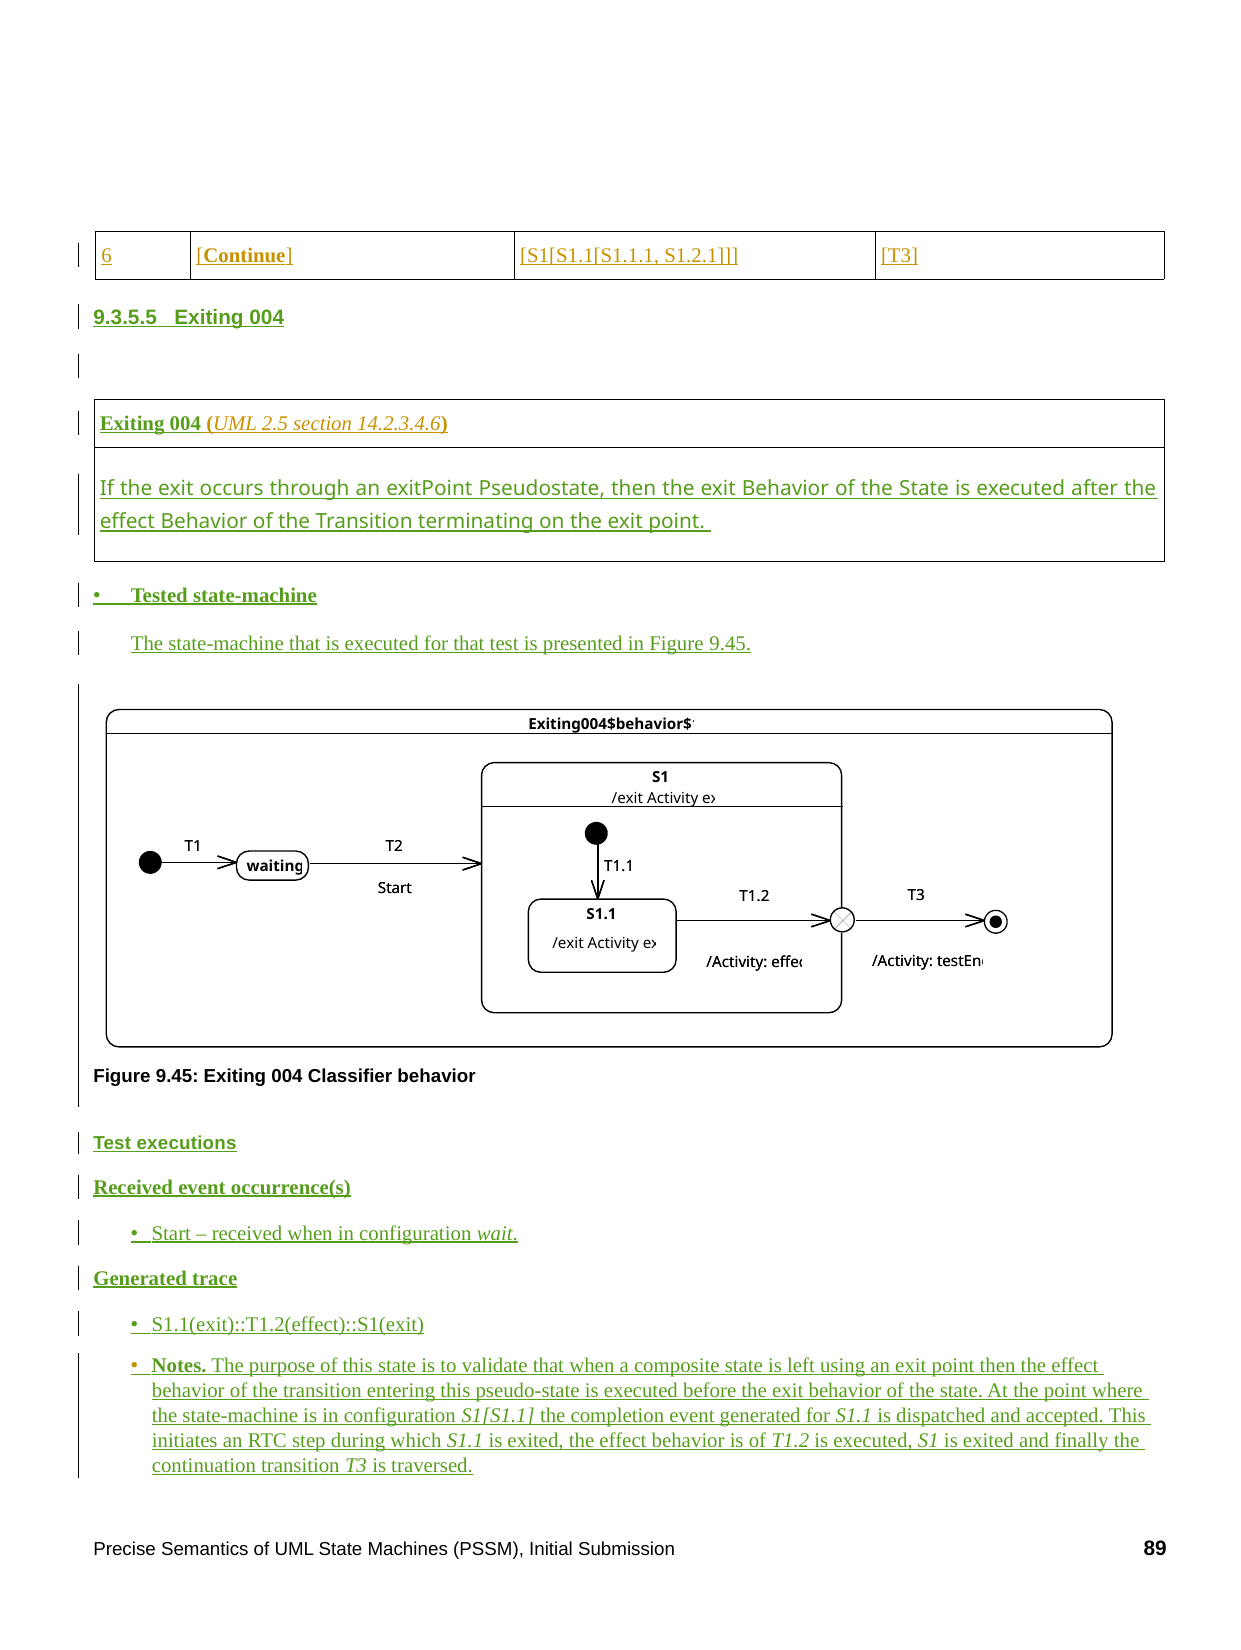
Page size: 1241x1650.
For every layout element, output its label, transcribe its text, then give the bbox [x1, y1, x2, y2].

list Tested state-machine [93, 582, 1164, 607]
table_cell If the exit occurs through an exitPoint Pseudostate, then the exit Behavior of the State is executed after the effect Behavior of the Transition terminating on the exit point. [95, 448, 1164, 561]
list Start – received when in configuration wait. [131, 1220, 1164, 1245]
list S1.1(exit)::T1.2(effect)::S1(exit) [131, 1311, 1164, 1336]
table_cell 6 [96, 232, 190, 279]
subtitle Test executions [93, 1132, 1164, 1153]
list Notes. The purpose of this state is to validate that when a composite state is left using an exit point then the effect behavior of the transition entering this pseudo-state is executed before the exit behavior of the state. At the point where the state-machine is in configuration S1[S1.1] the completion event generated for S1.1 is dispatched and accepted. This initiates an RTC step during which S1.1 is exited, the effect behavior is of T1.2 is executed, S1 is exited and finally the continuation transition T3 is traversed. [131, 1352, 1164, 1477]
table_cell [T3] [876, 232, 1164, 279]
table_header Exiting 004 (UML 2.5 section 14.2.3.4.6) [95, 400, 1164, 447]
table_cell [Continue] [191, 232, 514, 279]
list The state-machine that is executed for that test is presented in Figure 9.45. [93, 631, 1164, 655]
table_cell [S1[S1.1[S1.1.1, S1.2.1]]] [515, 232, 875, 279]
subtitle Exiting 004 [93, 304, 1164, 329]
text Received event occurrence(s) [93, 1174, 1164, 1199]
text Generated trace [93, 1266, 1164, 1290]
text Figure 9.45: Exiting 004 Classifier behavior [93, 696, 1127, 1086]
